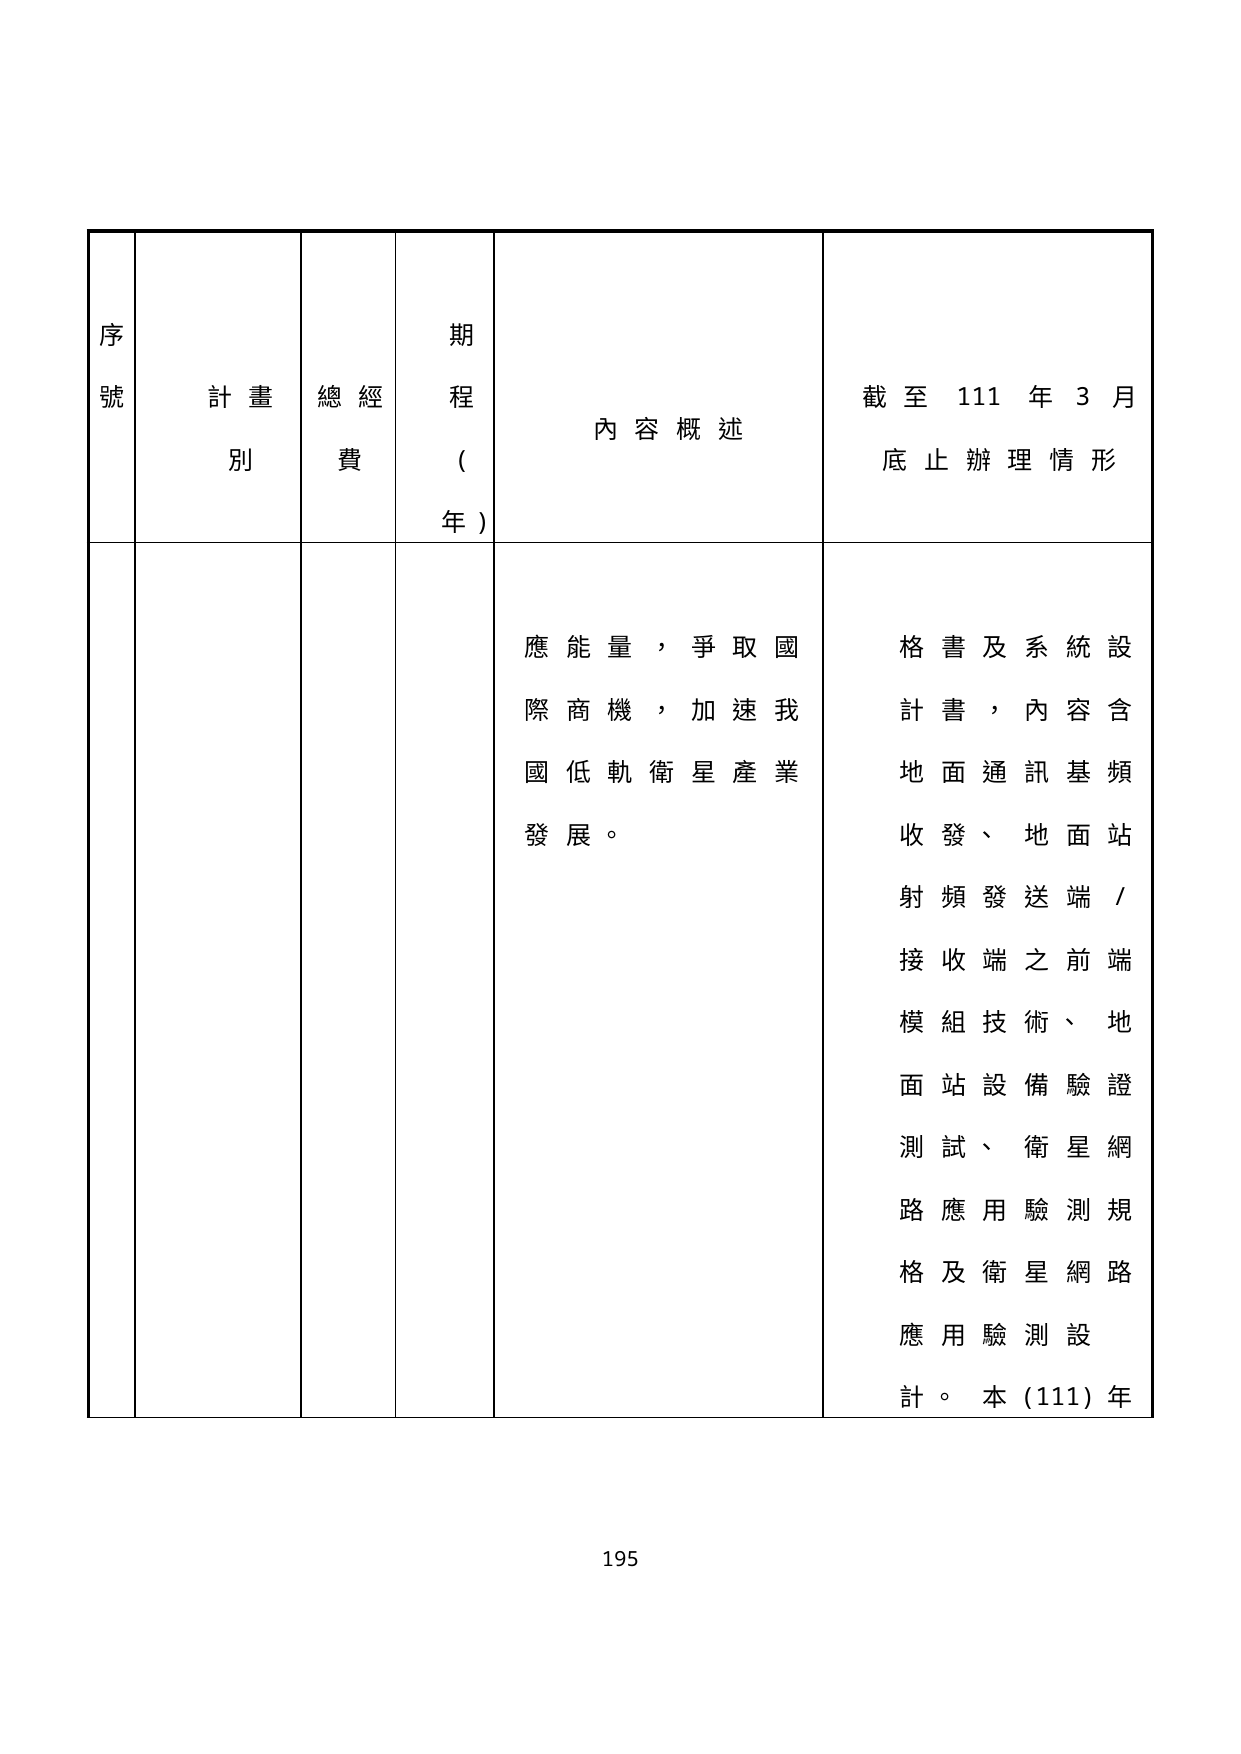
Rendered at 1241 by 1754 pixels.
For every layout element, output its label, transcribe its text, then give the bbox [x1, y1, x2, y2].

table_header 內容概述 [495, 233, 822, 542]
table_cell 格書及系統設計書，內容含地面通訊基頻收發、地面站射頻發送端/接收端之前端模組技術、地面站設備驗證測試、衛星網路應用驗測規格及衛星網路應用驗測設計。本(111)年 [824, 543, 1151, 1417]
table_header 序號 [90, 233, 134, 542]
table_header 總經費 [302, 233, 395, 542]
table_cell [90, 543, 134, 1417]
table_header 期程(年) [396, 233, 493, 542]
table_cell [302, 543, 395, 1417]
table_header 截至111年3月底止辦理情形 [824, 233, 1151, 542]
table_cell [396, 543, 493, 1417]
table_header 計畫別 [136, 233, 300, 542]
table_cell [136, 543, 300, 1417]
table_cell 應能量，爭取國際商機，加速我國低軌衛星產業發展。 [495, 543, 822, 1417]
